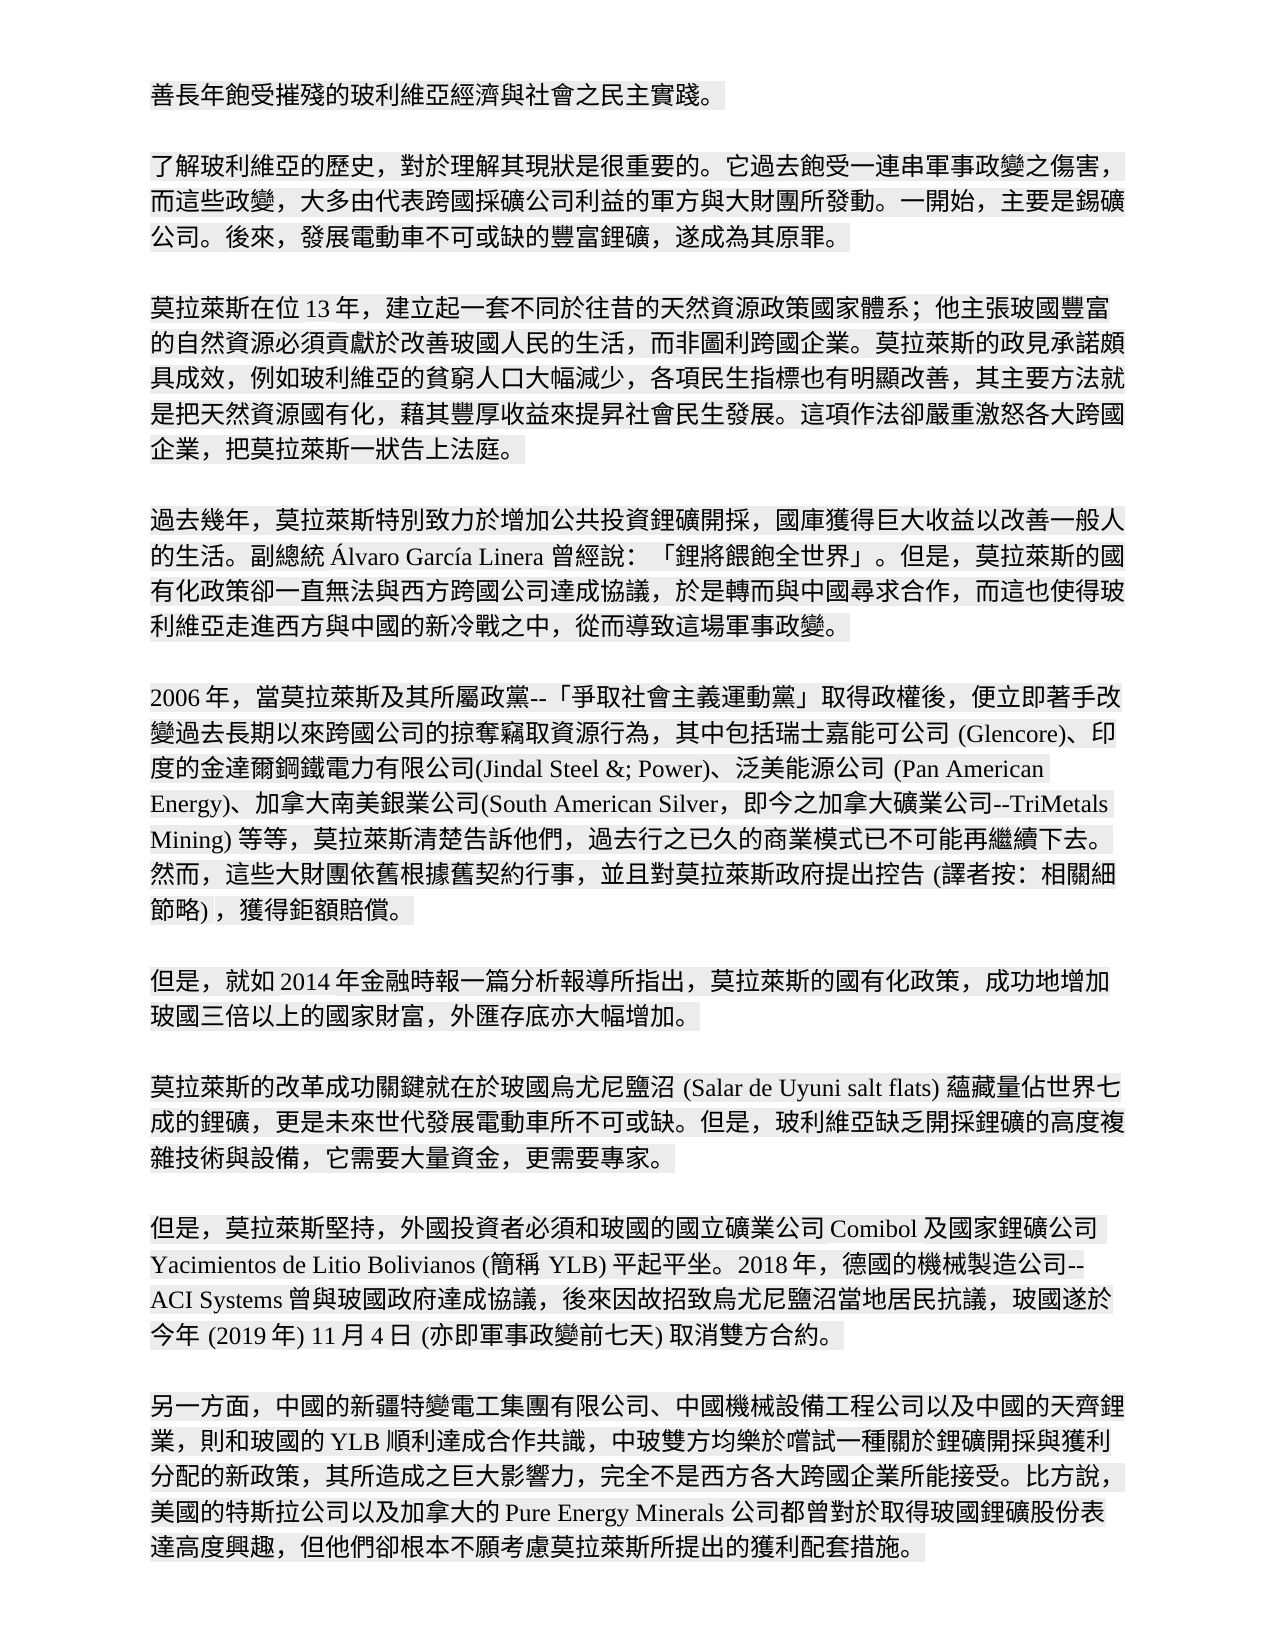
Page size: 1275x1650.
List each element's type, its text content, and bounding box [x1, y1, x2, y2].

text 善長年飽受摧殘的玻利維亞經濟與社會之民主實踐。 了解玻利維亞的歷史，對於理解其現狀是很重要的。它過去飽受一連串軍事政變之傷害，而這些政變，大多由代表跨國採礦公司利益的軍方與大財團所發動。一開始，主要是錫礦公司。後來，發展電動車不可或缺的豐富鋰礦，遂成為其原罪。 莫拉萊斯在位13年，建立起一套不同於往昔的天然資源政策國家體系；他主張玻國豐富的自然資源必須貢獻於改善玻國人民的生活，而非圖利跨國企業。莫拉萊斯的政見承諾頗具成效，例如玻利維亞的貧窮人口大幅減少，各項民生指標也有明顯改善，其主要方法就是把天然資源國有化，藉其豐厚收益來提昇社會民生發展。這項作法卻嚴重激怒各大跨國企業，把莫拉萊斯一狀告上法庭。 過去幾年，莫拉萊斯特別致力於增加公共投資鋰礦開採，國庫獲得巨大收益以改善一般人的生活。副總統Álvaro García Linera 曾經說：「鋰將餵飽全世界」。但是，莫拉萊斯的國有化政策卻一直無法與西方跨國公司達成協議，於是轉而與中國尋求合作，而這也使得玻利維亞走進西方與中國的新冷戰之中，從而導致這場軍事政變。 2006年，當莫拉萊斯及其所屬政黨--「爭取社會主義運動黨」取得政權後，便立即著手改變過去長期以來跨國公司的掠奪竊取資源行為，其中包括瑞士嘉能可公司 (Glencore)、印度的金達爾鋼鐵電力有限公司(Jindal Steel &; Power)、泛美能源公司 (Pan American Energy)、加拿大南美銀業公司(South American Silver，即今之加拿大礦業公司--TriMetals Mining) 等等，莫拉萊斯清楚告訴他們，過去行之已久的商業模式已不可能再繼續下去。然而，這些大財團依舊根據舊契約行事，並且對莫拉萊斯政府提出控告 (譯者按：相關細節略) ，獲得鉅額賠償。 但是，就如2014年金融時報一篇分析報導所指出，莫拉萊斯的國有化政策，成功地增加玻國三倍以上的國家財富，外匯存底亦大幅增加。 莫拉萊斯的改革成功關鍵就在於玻國烏尤尼鹽沼 (Salar de Uyuni salt flats) 蘊藏量佔世界七成的鋰礦，更是未來世代發展電動車所不可或缺。但是，玻利維亞缺乏開採鋰礦的高度複雜技術與設備，它需要大量資金，更需要專家。 但是，莫拉萊斯堅持，外國投資者必須和玻國的國立礦業公司Comibol 及國家鋰礦公司 Yacimientos de Litio Bolivianos (簡稱 YLB) 平起平坐。2018年，德國的機械製造公司--ACI Systems曾與玻國政府達成協議，後來因故招致烏尤尼鹽沼當地居民抗議，玻國遂於今年 (2019年) 11月4日 (亦即軍事政變前七天) 取消雙方合約。 另一方面，中國的新疆特變電工集團有限公司、中國機械設備工程公司以及中國的天齊鋰業，則和玻國的YLB 順利達成合作共識，中玻雙方均樂於嚐試一種關於鋰礦開採與獲利分配的新政策，其所造成之巨大影響力，完全不是西方各大跨國企業所能接受。比方說，美國的特斯拉公司以及加拿大的Pure Energy Minerals 公司都曾對於取得玻國鋰礦股份表達高度興趣，但他們卻根本不願考慮莫拉萊斯所提出的獲利配套措施。 [150, 75, 1125, 1562]
